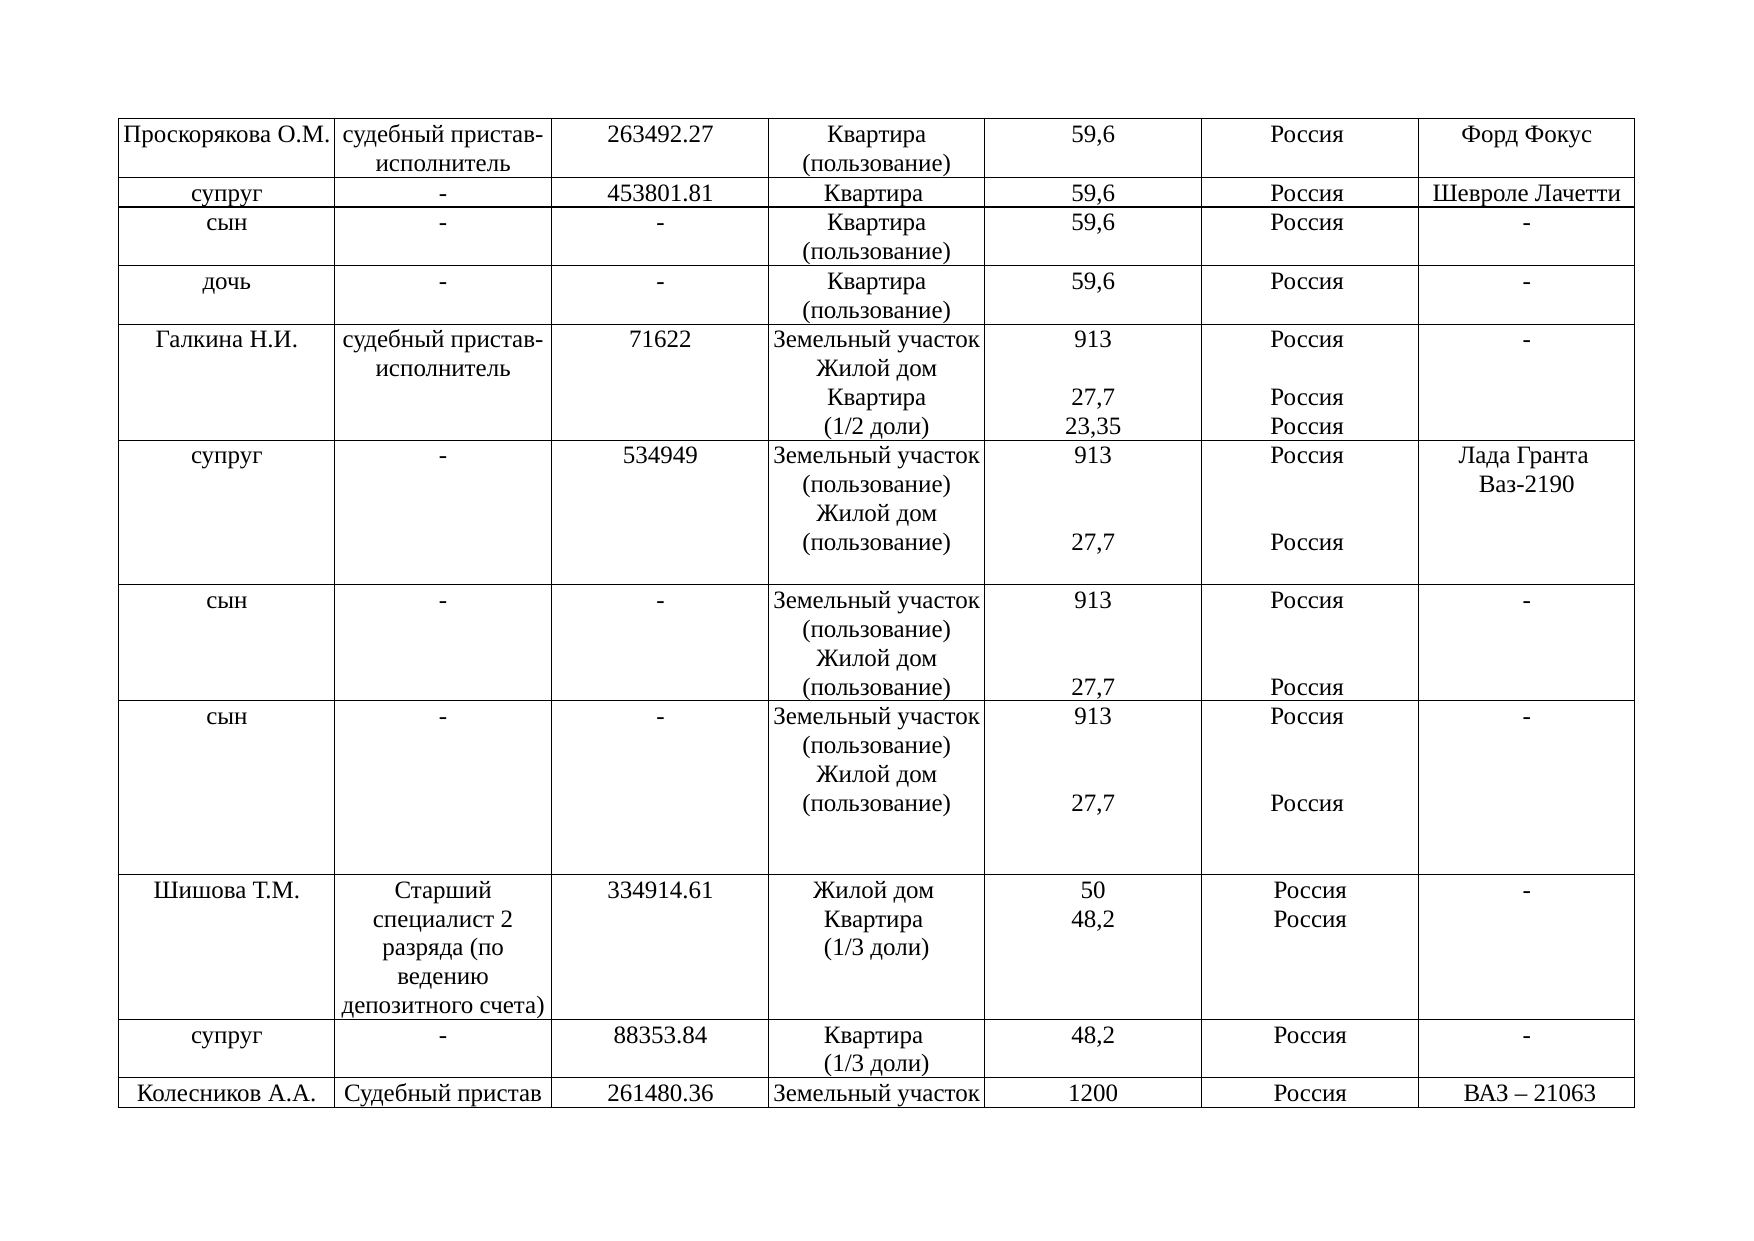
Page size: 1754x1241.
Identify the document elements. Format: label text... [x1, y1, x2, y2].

table_cell - [335, 208, 551, 265]
table_cell 913 27,7 [985, 585, 1201, 700]
table_cell супруг [119, 1020, 334, 1077]
table_cell Колесников А.А. [119, 1078, 334, 1107]
table_cell - [335, 178, 551, 206]
table_cell - [552, 266, 768, 323]
table_cell - [335, 266, 551, 323]
table_cell сын [119, 208, 334, 265]
table_cell 913 27,7 [985, 701, 1201, 874]
table_cell 534949 [552, 441, 768, 584]
table_cell супруг [119, 441, 334, 584]
table_cell - [1419, 208, 1634, 265]
table_cell Россия Россия [1202, 585, 1418, 700]
table_cell Квартира (пользование) [769, 208, 984, 265]
table_cell сын [119, 701, 334, 874]
table_cell 453801,81 [552, 178, 768, 206]
table_cell 59,6 [985, 178, 1201, 206]
table_cell Судебный пристав [335, 1078, 551, 1107]
table_cell Квартира (1/3 доли) [769, 1020, 984, 1077]
table_cell Россия [1202, 119, 1418, 177]
table_cell 50 48,2 [985, 875, 1201, 1019]
table_cell судебный пристав-исполнитель [335, 325, 551, 439]
table_cell 334914,61 [552, 875, 768, 1019]
table_cell 88353,84 [552, 1020, 768, 1077]
table_cell Земельный участок (пользование) Жилой дом (пользование) [769, 441, 984, 584]
table_cell Шевроле Лачетти [1419, 178, 1634, 206]
table_cell - [1419, 585, 1634, 700]
table_cell Земельный участок (пользование) Жилой дом (пользование) [769, 701, 984, 874]
table_cell Россия Россия Россия [1202, 325, 1418, 439]
table_cell Форд Фокус [1419, 119, 1634, 177]
table_cell Россия Россия [1202, 701, 1418, 874]
table_cell ВАЗ – 21063 [1419, 1078, 1634, 1107]
table_cell Квартира [769, 178, 984, 206]
table_cell - [335, 585, 551, 700]
table_cell супруг [119, 178, 334, 206]
table_cell дочь [119, 266, 334, 323]
table_cell - [552, 585, 768, 700]
table_cell 59,6 [985, 119, 1201, 177]
table_cell - [1419, 701, 1634, 874]
table_cell 1200 [985, 1078, 1201, 1107]
table_cell судебный пристав-исполнитель [335, 119, 551, 177]
table_cell Шишова Т.М. [119, 875, 334, 1019]
table_cell 263492,27 [552, 119, 768, 177]
table_cell Земельный участок Жилой дом Квартира (1/2 доли) [769, 325, 984, 439]
table_cell 59,6 [985, 208, 1201, 265]
table_cell Земельный участок (пользование) Жилой дом (пользование) [769, 585, 984, 700]
table_cell - [552, 701, 768, 874]
table_cell - [1419, 325, 1634, 439]
table_cell - [335, 1020, 551, 1077]
table_cell Россия [1202, 266, 1418, 323]
table_cell 913 27,7 23,35 [985, 325, 1201, 439]
table_cell - [552, 208, 768, 265]
table_cell Жилой дом Квартира (1/3 доли) [769, 875, 984, 1019]
table_cell 71622 [552, 325, 768, 439]
table_cell Галкина Н.И. [119, 325, 334, 439]
table_cell Россия [1202, 208, 1418, 265]
table_cell Проскорякова О.М. [119, 119, 334, 177]
table_cell Россия Россия [1202, 875, 1418, 1019]
table_cell Квартира (пользование) [769, 266, 984, 323]
table_cell - [1419, 1020, 1634, 1077]
table_cell 48,2 [985, 1020, 1201, 1077]
table_cell сын [119, 585, 334, 700]
table_cell 59,6 [985, 266, 1201, 323]
table_cell Россия [1202, 1078, 1418, 1107]
table_cell 913 27,7 [985, 441, 1201, 584]
table_cell - [1419, 875, 1634, 1019]
table_cell Россия [1202, 178, 1418, 206]
table_cell Старший специалист 2 разряда (по ведению депозитного счета) [335, 875, 551, 1019]
table_cell Земельный участок [769, 1078, 984, 1107]
table_cell Россия [1202, 1020, 1418, 1077]
table_cell Квартира (пользование) [769, 119, 984, 177]
table_cell Лада Гранта Ваз-2190 [1419, 441, 1634, 584]
table_cell - [335, 441, 551, 584]
table_cell 261480,36 [552, 1078, 768, 1107]
table_cell - [1419, 266, 1634, 323]
table_cell - [335, 701, 551, 874]
table_cell Россия Россия [1202, 441, 1418, 584]
